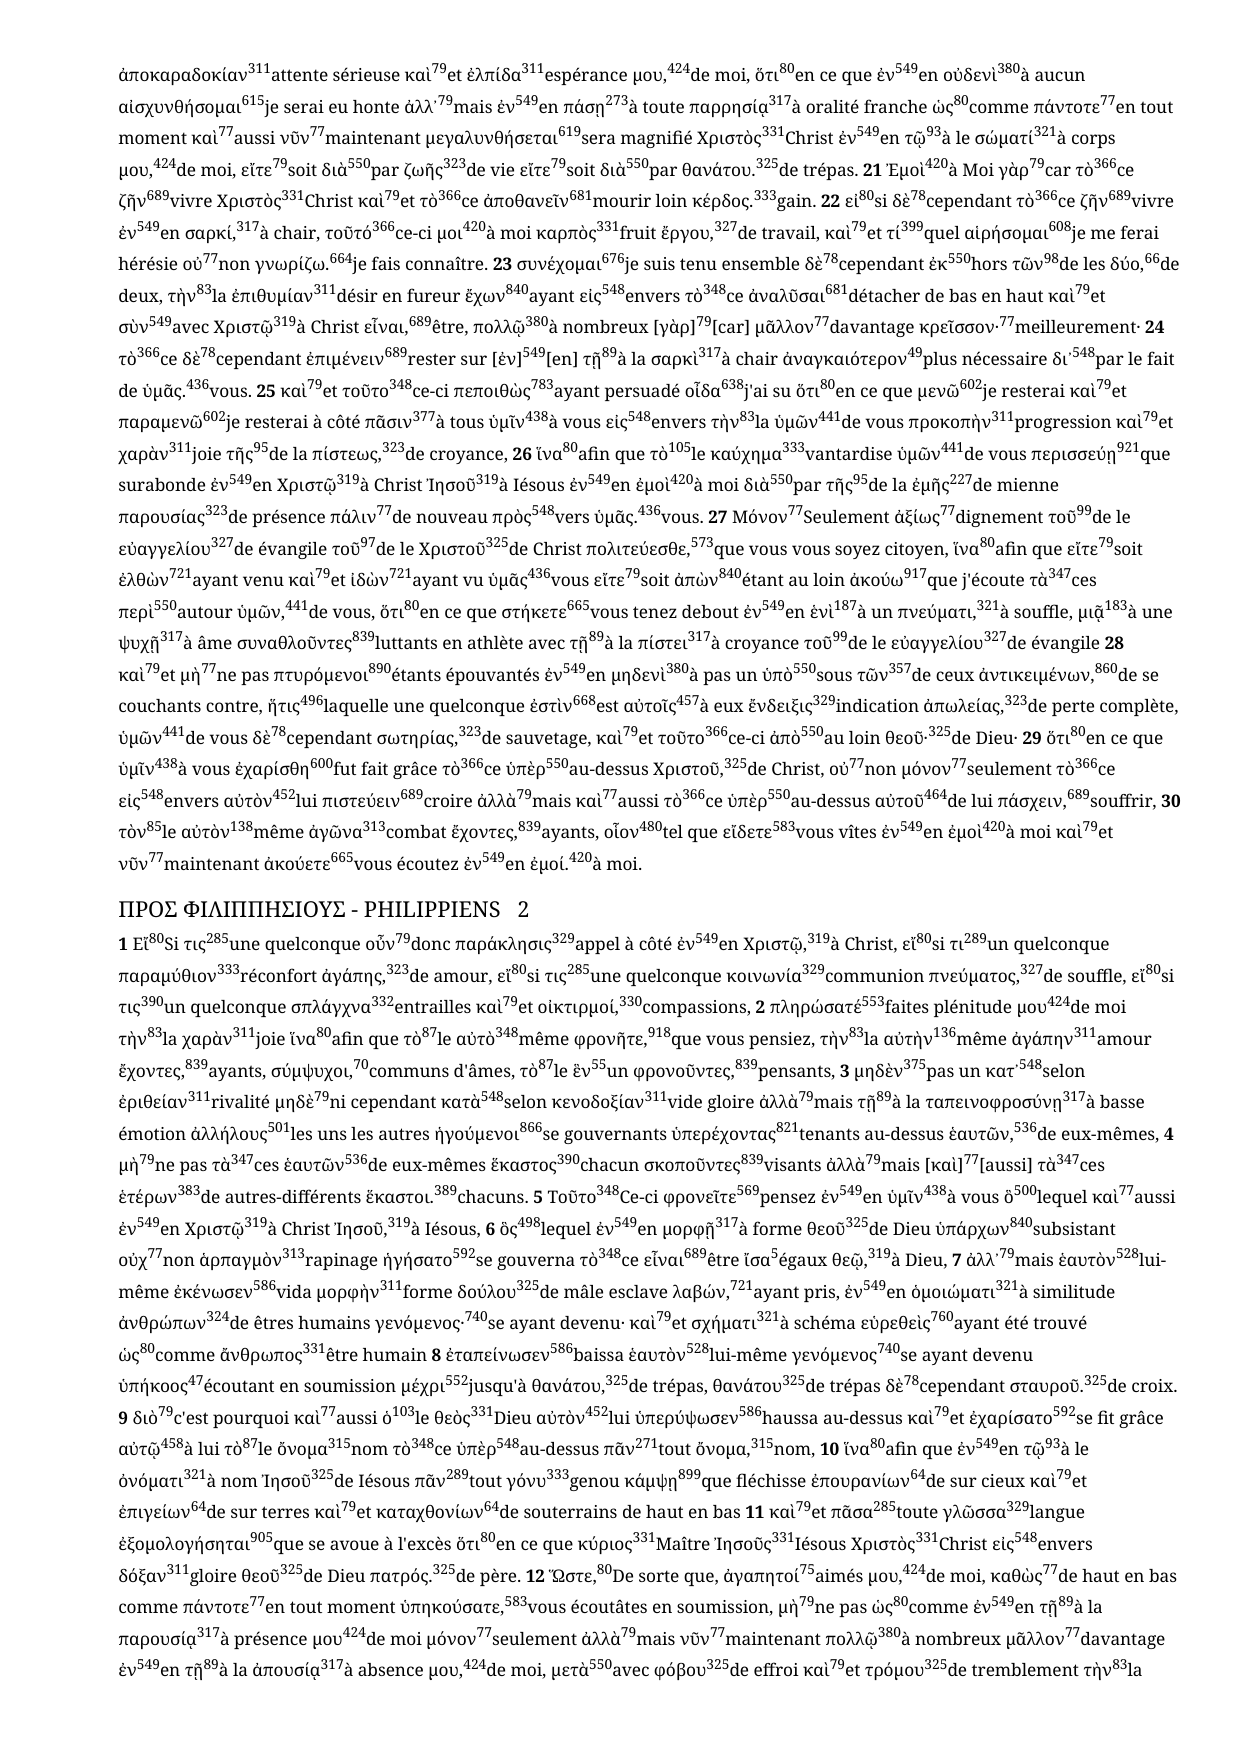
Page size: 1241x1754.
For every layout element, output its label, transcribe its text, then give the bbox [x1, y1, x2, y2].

text ΠΡΟΣ ΦΙΛΙΠΠΗΣΙΟΥΣ - PHILIPPIENS 2 [118, 894, 1181, 924]
text 1 Παῦλος331Paulus καὶ79et Τιμόθεος331Timotheos δοῦλοι330mâles esclaves Χριστοῦ325de Christ Ἰησοῦ325de Iésous πᾶσιν274à tous τοῖς90à les ἁγίοις58à saints ἐν549en Χριστῷ319à Christ Ἰησοῦ319à Iésous τοῖς351à ceux οὖσιν827à étants ἐν549en Φιλίπποις318à Philippes σὺν549avec ἐπισκόποις318à superviseurs καὶ79et διακόνοις,318à serviteurs, 2 χάρις329grâce ὑμῖν438à vous καὶ79et εἰρήνη329paix ἀπὸ550au loin θεοῦ325de Dieu πατρὸς325de père ἡμῶν423de nous καὶ79et κυρίου325de Maître Ἰησοῦ325de Iésous Χριστοῦ.325de Christ. 3 Εὐχαριστῶ664Je rends grâce τῷ91à le θεῷ319à Dieu μου424de moi ἐπὶ549sur πάσῃ273à toute τῇ89à la μνείᾳ317à mémoration ὑμῶν441de vous 4 πάντοτε77en tout moment ἐν549en πάσῃ273à toute δεήσει317à supplication μου424de moi ὑπὲρ550au-dessus πάντων383de tous ὑμῶν,441de vous, μετὰ550avec χαρᾶς323de joie τὴν83la δέησιν311supplication ποιούμενος,867se faisant, 5 ἐπὶ549sur τῇ89à la κοινωνίᾳ317à communion ὑμῶν441de vous εἰς548envers τὸ87le εὐαγγέλιον315évangile ἀπὸ550au loin τῆς95de la πρώτης209de première ἡμέρας323de journée ἄχρι552jusqu'à l'extrémité τοῦ358de celui νῦν,77maintenant, 6 πεποιθὼς783ayant persuadé αὐτὸ348même τοῦτο,140ce-ci, ὅτι80en ce que ὁ364celui ἐναρξάμενος740se ayant commencé dedans ἐν549en ὑμῖν438à vous ἔργον315travail ἀγαθὸν6bon ἐπιτελέσει606achèvera au-dessus ἄχρι552jusqu'à l'extrémité ἡμέρας323de journée Χριστοῦ325de Christ Ἰησοῦ·325de Iésous· 7 Καθώς77De haut en bas comme ἐστιν668est δίκαιον49juste ἐμοὶ420à moi τοῦτο348ce-ci φρονεῖν689penser ὑπὲρ550au-dessus πάντων383de tous ὑμῶν441de vous διὰ548par le fait de τὸ348ce ἔχειν689avoir με417moi ἐν549en τῇ249à la καρδίᾳ317à coeur ὑμᾶς,436vous, ἔν549en τε79et aussi τοῖς90à les δεσμοῖς318à liens μου424de moi καὶ79et ἐν549en τῇ89à la ἀπολογίᾳ317à apologie καὶ79et βεβαιώσει317à confirmation τοῦ99de le εὐαγγελίου327de évangile συγκοινωνούς312communiants avec μου424de moi τῆς95de la χάριτος323de grâce πάντας372tous ὑμᾶς436vous ὄντας.821étants. 8 μάρτυς331témoin γάρ79car μου424de moi ὁ103le θεὸς331Dieu ὡς77comme ἐπιποθῶ664je désire au-dessus πάντας372tous ὑμᾶς436vous ἐν549en σπλάγχνοις320à entrailles Χριστοῦ325de Christ Ἰησοῦ.325de Iésous. 9 Καὶ79Et τοῦτο348ce-ci προσεύχομαι,670je me prie, ἵνα80afin que ἡ101la ἀγάπη329amour ὑμῶν441de vous ἔτι77encore μᾶλλον77davantage καὶ79et μᾶλλον77davantage περισσεύῃ921que surabonde ἐν549en ἐπιγνώσει317à reconnaissance καὶ79et πάσῃ273à toute αἰσθήσει317à perception 10 εἰς548envers τὸ348ce δοκιμάζειν689éprouver ὑμᾶς436vous τὰ347ces διαφέροντα,823différants, ἵνα80afin que ἦτε918que vous soyez εἰλικρινεῖς70sincères καὶ79et ἀπρόσκοποι70irréprochables εἰς548envers ἡμέραν311journée Χριστοῦ,325de Christ, 11 πεπληρωμένοι812ayants étés faits plénitude καρπὸν313fruit δικαιοσύνης323de justice τὸν346celui διὰ550par Ἰησοῦ325de Iésous Χριστοῦ325de Christ εἰς548envers δόξαν311gloire καὶ79et ἔπαινον313surlouange θεοῦ.325de Dieu. 12 Γινώσκειν689Connaître δὲ78cependant ὑμᾶς436vous βούλομαι,670je m'ai dessein, ἀδελφοί,336frères, ὅτι80en ce que τὰ365ces κατ᾽548selon ἐμὲ417moi μᾶλλον77davantage εἰς548envers προκοπὴν311progression τοῦ99de le εὐαγγελίου327de évangile ἐλήλυθεν,642a venu, 13 ὥστε80de sorte que τοὺς84les δεσμούς312liens μου424de moi φανεροὺς31visibles ἐν549en Χριστῷ319à Christ γενέσθαι682se devenir ἐν549en ὅλῳ277à tout entier τῷ93à le πραιτωρίῳ321à prétoire καὶ79et τοῖς90à les λοιποῖς377à restants πᾶσιν,274à tous, 14 καὶ79et τοὺς84les πλείονας3plus nombreusement τῶν96de les ἀδελφῶν324de frères ἐν549en κυρίῳ319à Maître πεποιθότας769ayants persuadés τοῖς90à les δεσμοῖς318à liens μου424de moi περισσοτέρως77plus surabondamment τολμᾶν689oser ἀφόβως77sans effrayement τὸν85le λόγον313discours λαλεῖν.689bavarder. 15 τινὲς389des quelconques μὲν79certes καὶ77aussi διὰ548par le fait de φθόνον313envie καὶ79et ἔριν,311discorde, τινὲς389des quelconques δὲ78cependant καὶ77aussi δι᾽548par le fait de εὐδοκίαν311estimation en bien τὸν85le Χριστὸν313Christ κηρύσσουσιν·667annoncent· 16 οἱ363ceux μὲν77certes ἐξ550hors ἀγάπης,323de amour, εἰδότες782ayants sus ὅτι80en ce que εἰς548envers ἀπολογίαν311apologie τοῦ99de le εὐαγγελίου327de évangile κεῖμαι,670je me couche, 17 οἱ363ceux δὲ78cependant ἐξ550hors ἐριθείας323de rivalité τὸν85le Χριστὸν313Christ καταγγέλλουσιν,667annoncent de haut en bas, οὐχ77non ἁγνῶς,77consacrement, οἰόμενοι866se imaginants θλῖψιν311oppression ἐγείρειν689éveiller τοῖς90à les δεσμοῖς318à liens μου.424de moi. 18 Τί412Quel γάρ;79car; πλὴν79toutefois ὅτι80en ce que παντὶ275à tout τρόπῳ,319à manière, εἴτε79soit προφάσει317à apparence en avant εἴτε79soit ἀληθείᾳ,317à vérité, Χριστὸς331Christ καταγγέλλεται,680est annoncé de haut en bas, καὶ79et ἐν549en τούτῳ354à ce-ci χαίρω.664je suis de joie. Ἀλλὰ79Mais καὶ77aussi χαρήσομαι,615je serai été de joie, 19 οἶδα638j'ai su γὰρ79car ὅτι80en ce que τοῦτό366ce-ci μοι420à moi ἀποβήσεται612se débarquera εἰς548envers σωτηρίαν311sauvetage διὰ550par τῆς95de la ὑμῶν441de vous δεήσεως323de supplication καὶ79et ἐπιχορηγίας323de fourniture τοῦ99de le πνεύματος327de souffle Ἰησοῦ325de Iésous Χριστοῦ325de Christ 20 κατὰ548selon τὴν83la ἀποκαραδοκίαν311attente sérieuse καὶ79et ἐλπίδα311espérance μου,424de moi, ὅτι80en ce que ἐν549en οὐδενὶ380à aucun αἰσχυνθήσομαι615je serai eu honte ἀλλ᾽79mais ἐν549en πάσῃ273à toute παρρησίᾳ317à oralité franche ὡς80comme πάντοτε77en tout moment καὶ77aussi νῦν77maintenant μεγαλυνθήσεται619sera magnifié Χριστὸς331Christ ἐν549en τῷ93à le σώματί321à corps μου,424de moi, εἴτε79soit διὰ550par ζωῆς323de vie εἴτε79soit διὰ550par θανάτου.325de trépas. 21 Ἐμοὶ420à Moi γὰρ79car τὸ366ce ζῆν689vivre Χριστὸς331Christ καὶ79et τὸ366ce ἀποθανεῖν681mourir loin κέρδος.333gain. 22 εἰ80si δὲ78cependant τὸ366ce ζῆν689vivre ἐν549en σαρκί,317à chair, τοῦτό366ce-ci μοι420à moi καρπὸς331fruit ἔργου,327de travail, καὶ79et τί399quel αἱρήσομαι608je me ferai hérésie οὐ77non γνωρίζω.664je fais connaître. 23 συνέχομαι676je suis tenu ensemble δὲ78cependant ἐκ550hors τῶν98de les δύο,66de deux, τὴν83la ἐπιθυμίαν311désir en fureur ἔχων840ayant εἰς548envers τὸ348ce ἀναλῦσαι681détacher de bas en haut καὶ79et σὺν549avec Χριστῷ319à Christ εἶναι,689être, πολλῷ380à nombreux [γὰρ]79[car] μᾶλλον77davantage κρεῖσσον·77meilleurement· 24 τὸ366ce δὲ78cependant ἐπιμένειν689rester sur [ἐν]549[en] τῇ89à la σαρκὶ317à chair ἀναγκαιότερον49plus nécessaire δι᾽548par le fait de ὑμᾶς.436vous. 25 καὶ79et τοῦτο348ce-ci πεποιθὼς783ayant persuadé οἶδα638j'ai su ὅτι80en ce que μενῶ602je resterai καὶ79et παραμενῶ602je resterai à côté πᾶσιν377à tous ὑμῖν438à vous εἰς548envers τὴν83la ὑμῶν441de vous προκοπὴν311progression καὶ79et χαρὰν311joie τῆς95de la πίστεως,323de croyance, 26 ἵνα80afin que τὸ105le καύχημα333vantardise ὑμῶν441de vous περισσεύῃ921que surabonde ἐν549en Χριστῷ319à Christ Ἰησοῦ319à Iésous ἐν549en ἐμοὶ420à moi διὰ550par τῆς95de la ἐμῆς227de mienne παρουσίας323de présence πάλιν77de nouveau πρὸς548vers ὑμᾶς.436vous. 27 Μόνον77Seulement ἀξίως77dignement τοῦ99de le εὐαγγελίου327de évangile τοῦ97de le Χριστοῦ325de Christ πολιτεύεσθε,573que vous vous soyez citoyen, ἵνα80afin que εἴτε79soit ἐλθὼν721ayant venu καὶ79et ἰδὼν721ayant vu ὑμᾶς436vous εἴτε79soit ἀπὼν840étant au loin ἀκούω917que j'écoute τὰ347ces περὶ550autour ὑμῶν,441de vous, ὅτι80en ce que στήκετε665vous tenez debout ἐν549en ἑνὶ187à un πνεύματι,321à souffle, μιᾷ183à une ψυχῇ317à âme συναθλοῦντες839luttants en athlète avec τῇ89à la πίστει317à croyance τοῦ99de le εὐαγγελίου327de évangile 28 καὶ79et μὴ77ne pas πτυρόμενοι890étants épouvantés ἐν549en μηδενὶ380à pas un ὑπὸ550sous τῶν357de ceux ἀντικειμένων,860de se couchants contre, ἥτις496laquelle une quelconque ἐστὶν668est αὐτοῖς457à eux ἔνδειξις329indication ἀπωλείας,323de perte complète, ὑμῶν441de vous δὲ78cependant σωτηρίας,323de sauvetage, καὶ79et τοῦτο366ce-ci ἀπὸ550au loin θεοῦ·325de Dieu· 29 ὅτι80en ce que ὑμῖν438à vous ἐχαρίσθη600fut fait grâce τὸ366ce ὑπὲρ550au-dessus Χριστοῦ,325de Christ, οὐ77non μόνον77seulement τὸ366ce εἰς548envers αὐτὸν452lui πιστεύειν689croire ἀλλὰ79mais καὶ77aussi τὸ366ce ὑπὲρ550au-dessus αὐτοῦ464de lui πάσχειν,689souffrir, 30 τὸν85le αὐτὸν138même ἀγῶνα313combat ἔχοντες,839ayants, οἷον480tel que εἴδετε583vous vîtes ἐν549en ἐμοὶ420à moi καὶ79et νῦν77maintenant ἀκούετε665vous écoutez ἐν549en ἐμοί.420à moi. [118, 59, 1181, 876]
text 1 Εἴ80Si τις285une quelconque οὖν79donc παράκλησις329appel à côté ἐν549en Χριστῷ,319à Christ, εἴ80si τι289un quelconque παραμύθιον333réconfort ἀγάπης,323de amour, εἴ80si τις285une quelconque κοινωνία329communion πνεύματος,327de souffle, εἴ80si τις390un quelconque σπλάγχνα332entrailles καὶ79et οἰκτιρμοί,330compassions, 2 πληρώσατέ553faites plénitude μου424de moi τὴν83la χαρὰν311joie ἵνα80afin que τὸ87le αὐτὸ348même φρονῆτε,918que vous pensiez, τὴν83la αὐτὴν136même ἀγάπην311amour ἔχοντες,839ayants, σύμψυχοι,70communs d'âmes, τὸ87le ἓν55un φρονοῦντες,839pensants, 3 μηδὲν375pas un κατ᾽548selon ἐριθείαν311rivalité μηδὲ79ni cependant κατὰ548selon κενοδοξίαν311vide gloire ἀλλὰ79mais τῇ89à la ταπεινοφροσύνῃ317à basse émotion ἀλλήλους501les uns les autres ἡγούμενοι866se gouvernants ὑπερέχοντας821tenants au-dessus ἑαυτῶν,536de eux-mêmes, 4 μὴ79ne pas τὰ347ces ἑαυτῶν536de eux-mêmes ἕκαστος390chacun σκοποῦντες839visants ἀλλὰ79mais [καὶ]77[aussi] τὰ347ces ἑτέρων383de autres-différents ἕκαστοι.389chacuns. 5 Τοῦτο348Ce-ci φρονεῖτε569pensez ἐν549en ὑμῖν438à vous ὃ500lequel καὶ77aussi ἐν549en Χριστῷ319à Christ Ἰησοῦ,319à Iésous, 6 ὃς498lequel ἐν549en μορφῇ317à forme θεοῦ325de Dieu ὑπάρχων840subsistant οὐχ77non ἁρπαγμὸν313rapinage ἡγήσατο592se gouverna τὸ348ce εἶναι689être ἴσα5égaux θεῷ,319à Dieu, 7 ἀλλ᾽79mais ἑαυτὸν528lui-même ἐκένωσεν586vida μορφὴν311forme δούλου325de mâle esclave λαβών,721ayant pris, ἐν549en ὁμοιώματι321à similitude ἀνθρώπων324de êtres humains γενόμενος·740se ayant devenu· καὶ79et σχήματι321à schéma εὑρεθεὶς760ayant été trouvé ὡς80comme ἄνθρωπος331être humain 8 ἐταπείνωσεν586baissa ἑαυτὸν528lui-même γενόμενος740se ayant devenu ὑπήκοος47écoutant en soumission μέχρι552jusqu'à θανάτου,325de trépas, θανάτου325de trépas δὲ78cependant σταυροῦ.325de croix. 9 διὸ79c'est pourquoi καὶ77aussi ὁ103le θεὸς331Dieu αὐτὸν452lui ὑπερύψωσεν586haussa au-dessus καὶ79et ἐχαρίσατο592se fit grâce αὐτῷ458à lui τὸ87le ὄνομα315nom τὸ348ce ὑπὲρ548au-dessus πᾶν271tout ὄνομα,315nom, 10 ἵνα80afin que ἐν549en τῷ93à le ὀνόματι321à nom Ἰησοῦ325de Iésous πᾶν289tout γόνυ333genou κάμψῃ899que fléchisse ἐπουρανίων64de sur cieux καὶ79et ἐπιγείων64de sur terres καὶ79et καταχθονίων64de souterrains de haut en bas 11 καὶ79et πᾶσα285toute γλῶσσα329langue ἐξομολογήσηται905que se avoue à l'excès ὅτι80en ce que κύριος331Maître Ἰησοῦς331Iésous Χριστὸς331Christ εἰς548envers δόξαν311gloire θεοῦ325de Dieu πατρός.325de père. 12 Ὥστε,80De sorte que, ἀγαπητοί75aimés μου,424de moi, καθὼς77de haut en bas comme πάντοτε77en tout moment ὑπηκούσατε,583vous écoutâtes en soumission, μὴ79ne pas ὡς80comme ἐν549en τῇ89à la παρουσίᾳ317à présence μου424de moi μόνον77seulement ἀλλὰ79mais νῦν77maintenant πολλῷ380à nombreux μᾶλλον77davantage ἐν549en τῇ89à la ἀπουσίᾳ317à absence μου,424de moi, μετὰ550avec φόβου325de effroi καὶ79et τρόμου325de tremblement τὴν83la ἑαυτῶν521de vous-mêmes σωτηρίαν311sauvetage κατεργάζεσθε·573que vous vous mettez au travail complètement· 13 θεὸς331Dieu γάρ79car ἐστιν668est ὁ364celui ἐνεργῶν840énergisant ἐν549en ὑμῖν438à vous καὶ79et τὸ348ce θέλειν689vouloir καὶ79et τὸ348ce ἐνεργεῖν689énergiser ὑπὲρ550au-dessus τῆς255de la εὐδοκίας.323de estimation en bien. 14 Πάντα374Tous ποιεῖτε569faites χωρὶς552séparément γογγυσμῶν324de murmures καὶ79et διαλογισμῶν,324de calculs au-travers, 15 ἵνα80afin que γένησθε902que vous vous deveniez ἄμεμπτοι21sans blâmes καὶ79et ἀκέραιοι,21sans mélanges, τέκνα332enfants θεοῦ325de Dieu ἄμωμα72sans reproches μέσον55au milieu γενεᾶς323de génération σκολιᾶς14de tordue καὶ79et διεστραμμένης,805de ayante étée tournée de travers, ἐν549en οἷς485à lesquels φαίνεσθε671vous vous apparaissez en lumière ὡς80comme φωστῆρες330luminaires ἐν549en κόσμῳ,319à monde, 16 λόγον313discours ζωῆς323de vie ἐπέχοντες,839ayants sur, εἰς548envers καύχημα315vantardise ἐμοὶ420à moi εἰς548envers ἡμέραν311journée Χριστοῦ,325de Christ, ὅτι80en ce que οὐκ77non εἰς548envers κενὸν55vide ἔδραμον582je courus οὐδὲ79non cependant εἰς548envers κενὸν55vide ἐκοπίασα.582je peinai. 17 Ἀλλ᾽79Mais εἰ80si καὶ77aussi σπένδομαι676je suis fait une offrande de boisson ἐπὶ549sur τῇ89à la θυσίᾳ317à sacrifice καὶ79et λειτουργίᾳ317à liturgie τῆς95de la πίστεως323de croyance ὑμῶν,441de vous, χαίρω664je suis de joie καὶ79et συγχαίρω664je suis de joie avec πᾶσιν377à tous ὑμῖν·438à vous· 18 τὸ87le δὲ78cependant αὐτὸ348même καὶ77aussi ὑμεῖς447vous χαίρετε569soyez de joie καὶ79et συγχαίρετέ569soyez de joie avec μοι.420à moi. 19 Ἐλπίζω664J'espère δὲ78cependant ἐν549en κυρίῳ319à Maître Ἰησοῦ319à Iésous Τιμόθεον313Timotheos ταχέως77rapidement πέμψαι681mander ὑμῖν,438à vous, ἵνα80afin que κἀγὼ431et moi εὐψυχῶ917que j'anime bien l'âme γνοὺς721ayant connu τὰ347ces περὶ550autour ὑμῶν.441de vous. 20 οὐδένα373aucun γὰρ79car ἔχω664j'ai ἰσόψυχον,53d'égalité d'âme, ὅστις498lequel un quelconque γνησίως77sincèrement τὰ347ces περὶ550autour ὑμῶν441de vous μεριμνήσει·606inquiétera· 21 οἱ363ceux πάντες286tous γὰρ79car τὰ347ces ἑαυτῶν536de eux-mêmes ζητοῦσιν,667cherchent, οὐ77non τὰ347ces Ἰησοῦ325de Iésous Χριστοῦ.325de Christ. 22 τὴν83la δὲ78cependant δοκιμὴν311épreuve αὐτοῦ464de lui γινώσκετε,665vous connaissez, ὅτι80en ce que ὡς80comme πατρὶ319à père τέκνον333enfant σὺν549avec ἐμοὶ420à moi ἐδούλευσεν586fut esclave εἰς548envers τὸ87le εὐαγγέλιον.315évangile. 23 τοῦτον346celui-ci μὲν79certes οὖν79donc ἐλπίζω664j'espère πέμψαι681mander ὡς80comme ἂν340le cas échéant ἀφίδω895que je voie au loin τὰ347ces περὶ548autour ἐμὲ417moi ἐξαυτῆς·77immédiatement· 24 πέποιθα638j'ai persuadé δὲ78cependant ἐν549en κυρίῳ319à Maître ὅτι80en ce que καὶ77aussi αὐτὸς513moi-même ταχέως77rapidement ἐλεύσομαι.608je me viendrai. 25 Ἀναγκαῖον55Nécessaire δὲ78cependant ἡγησάμην588je me gouvernai Ἐπαφρόδιτον313Épaphrodite τὸν85le ἀδελφὸν313frère καὶ79et συνεργὸν53co-travailleur καὶ79et συστρατιώτην313co-soldat μου,424de moi, ὑμῶν441de vous δὲ78cependant ἀπόστολον313envoyé καὶ79et λειτουργὸν313liturge τῆς95de la χρείας323de besoin μου,424de moi, πέμψαι681mander πρὸς548vers ὑμᾶς,436vous, 26 ἐπειδὴ80parce que donc ἐπιποθῶν840désirant au-dessus ἦν625était πάντας268tous ὑμᾶς436vous καὶ79et ἀδημονῶν,840étant troublé, διότι80parce que ἠκούσατε583vous écoutâtes ὅτι80en ce que ἠσθένησεν.586fut infirme. 27 καὶ77aussi γὰρ79car ἠσθένησεν586fut infirme παραπλήσιον77à côté proche θανάτῳ·319à trépas· ἀλλ᾽79mais ὁ103le θεὸς331Dieu ἠλέησεν586fit miséricorde αὐτόν,452lui, οὐκ77non αὐτὸν452lui δὲ78cependant μόνον77seulement ἀλλὰ79mais καὶ77aussi ἐμέ,417moi, ἵνα80afin que μὴ77ne pas λύπην311tristesse ἐπὶ548sur λύπην311tristesse σχῶ.895que j'aie. 28 σπουδαιοτέρως77plus hâtivement οὖν79donc ἔπεμψα582je mandai αὐτόν,452lui, ἵνα80afin que ἰδόντες720ayants vus αὐτὸν452lui πάλιν77de nouveau χαρῆτε908que vous soyez été de joie κἀγὼ431et moi ἀλυπότερος47sans chagrin ὦ.917que je sois. 29 προσδέχεσθε573que vous vous acceptez auprès οὖν79donc αὐτὸν452lui ἐν549en κυρίῳ319à Maître μετὰ550avec πάσης279de toute χαρᾶς323de joie καὶ79et τοὺς84les τοιούτους137tels ἐντίμους52en valeurs ἔχετε,569ayez, 30 ὅτι80en ce que διὰ548par le fait de τὸ87le ἔργον315travail Χριστοῦ325de Christ μέχρι552jusqu'à θανάτου325de trépas ἤγγισεν586approcha παραβολευσάμενος740se ayant laissé à côté τῇ249à la ψυχῇ,317à âme, ἵνα80afin que ἀναπληρώσῃ899que élève à plénitude τὸ87le ὑμῶν441de vous ὑστέρημα315manque τῆς95de la πρός548vers με417moi λειτουργίας.323de liturgie. [118, 928, 1181, 1682]
